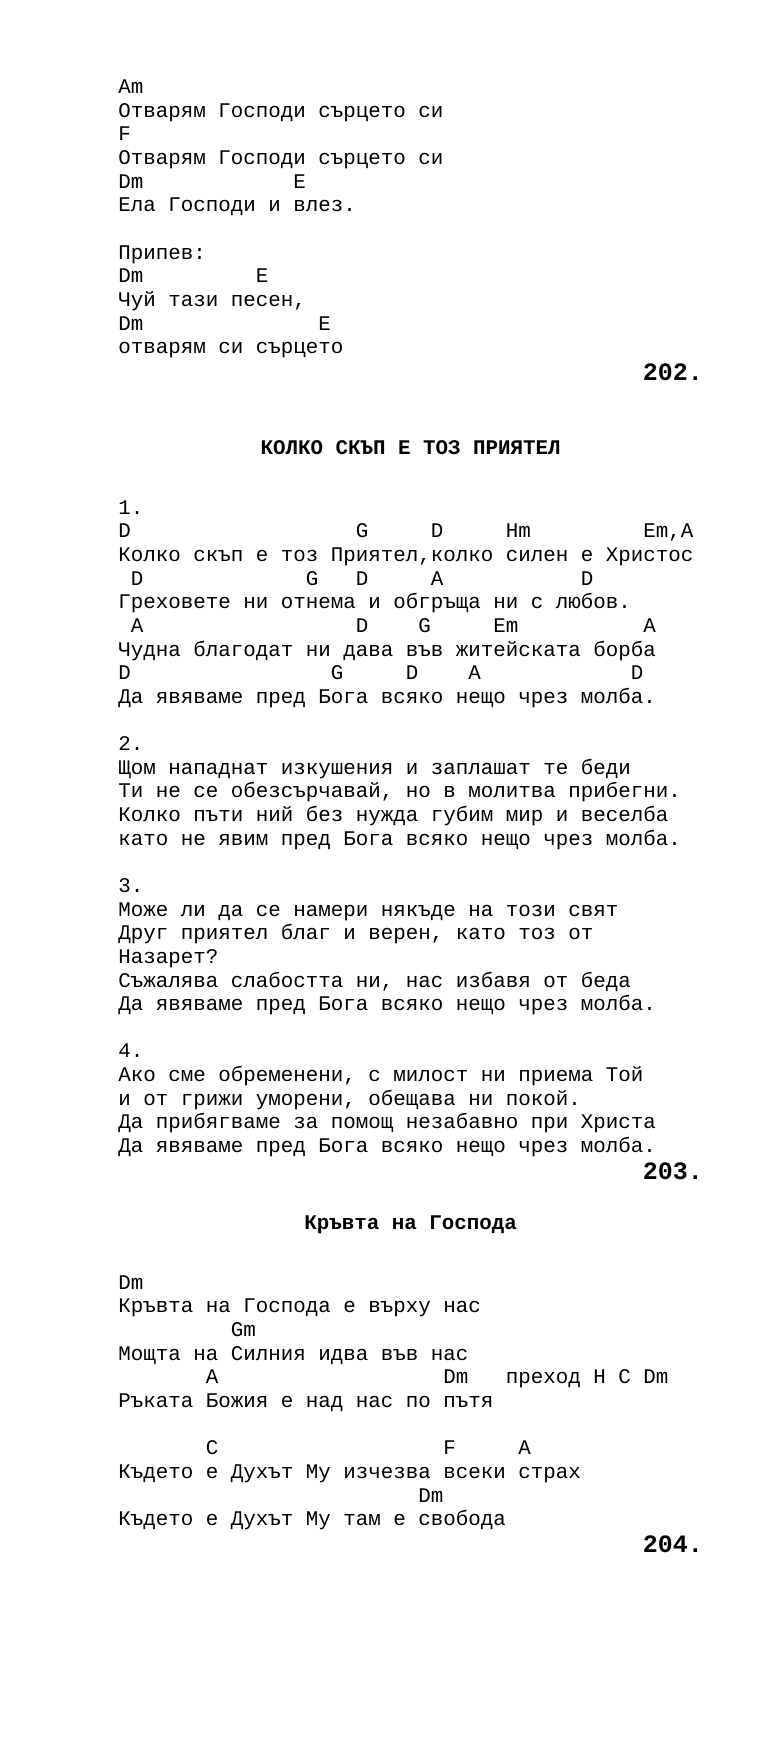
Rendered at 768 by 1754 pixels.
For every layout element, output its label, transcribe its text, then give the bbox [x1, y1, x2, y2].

text F [118, 123, 702, 147]
text C F A [118, 1437, 702, 1461]
text 2. [118, 733, 702, 757]
text D G D A D [118, 568, 702, 591]
text Чудна благодат ни дава във житейската борба [118, 638, 702, 662]
text Отварям Господи сърцето си [118, 147, 702, 171]
text Съжалява слабостта ни, нас избавя от беда [118, 969, 702, 993]
text Чуй тази песен, [118, 289, 702, 313]
subtitle Кръвта на Господа [118, 1212, 702, 1236]
text Да явяваме пред Бога всяко нещо чрез молба. [118, 993, 702, 1017]
text 4. [118, 1041, 702, 1064]
text Ръката Божия е над нас по пътя [118, 1390, 702, 1414]
text A D G Em A [118, 615, 702, 638]
text Колко пъти ний без нужда губим мир и веселба [118, 804, 702, 828]
text Щом нападнат изкушения и заплашат те беди [118, 757, 702, 780]
text Dm E [118, 171, 702, 194]
text Колко скъп е тоз Приятел,колко силен е Христос [118, 544, 702, 568]
text Gm [118, 1319, 702, 1343]
text Ела Господи и влез. [118, 194, 702, 218]
text 1. [118, 497, 702, 520]
text Отварям Господи сърцето си [118, 100, 702, 123]
text като не явим пред Бога всяко нещо чрез молба. [118, 828, 702, 851]
text D G D A D [118, 662, 702, 686]
text и от грижи уморени, обещава ни покой. [118, 1088, 702, 1111]
text Ако сме обременени, с милост ни приема Той [118, 1064, 702, 1088]
text Ти не се обезсърчавай, но в молитва прибегни. [118, 780, 702, 804]
text A Dm преход H C Dm [118, 1366, 702, 1390]
text Където е Духът Му там е свобода [118, 1508, 702, 1532]
text Друг приятел благ и верен, като тоз от Назарет? [118, 922, 702, 969]
text Може ли да се намери някъде на този свят [118, 899, 702, 922]
text Dm [118, 1485, 702, 1508]
text Кръвта на Господа е върху нас [118, 1296, 702, 1319]
text 3. [118, 875, 702, 899]
text отварям си сърцето [118, 336, 702, 360]
text Am [118, 76, 702, 100]
text Да прибягваме за помощ незабавно при Христа [118, 1111, 702, 1135]
text Припев: [118, 242, 702, 265]
text Да явяваме пред Бога всяко нещо чрез молба. [118, 686, 702, 709]
subtitle КОЛКО СКЪП Е ТОЗ ПРИЯТЕЛ [118, 437, 702, 461]
text Където е Духът Му изчезва всеки страх [118, 1461, 702, 1485]
text Мощта на Силния идва във нас [118, 1343, 702, 1366]
text Dm E [118, 313, 702, 336]
text Греховете ни отнема и обгръща ни с любов. [118, 591, 702, 615]
text Dm E [118, 265, 702, 289]
text Да явяваме пред Бога всяко нещо чрез молба. [118, 1135, 702, 1159]
text D G D Hm Em,A [118, 520, 702, 544]
text Dm [118, 1272, 702, 1296]
